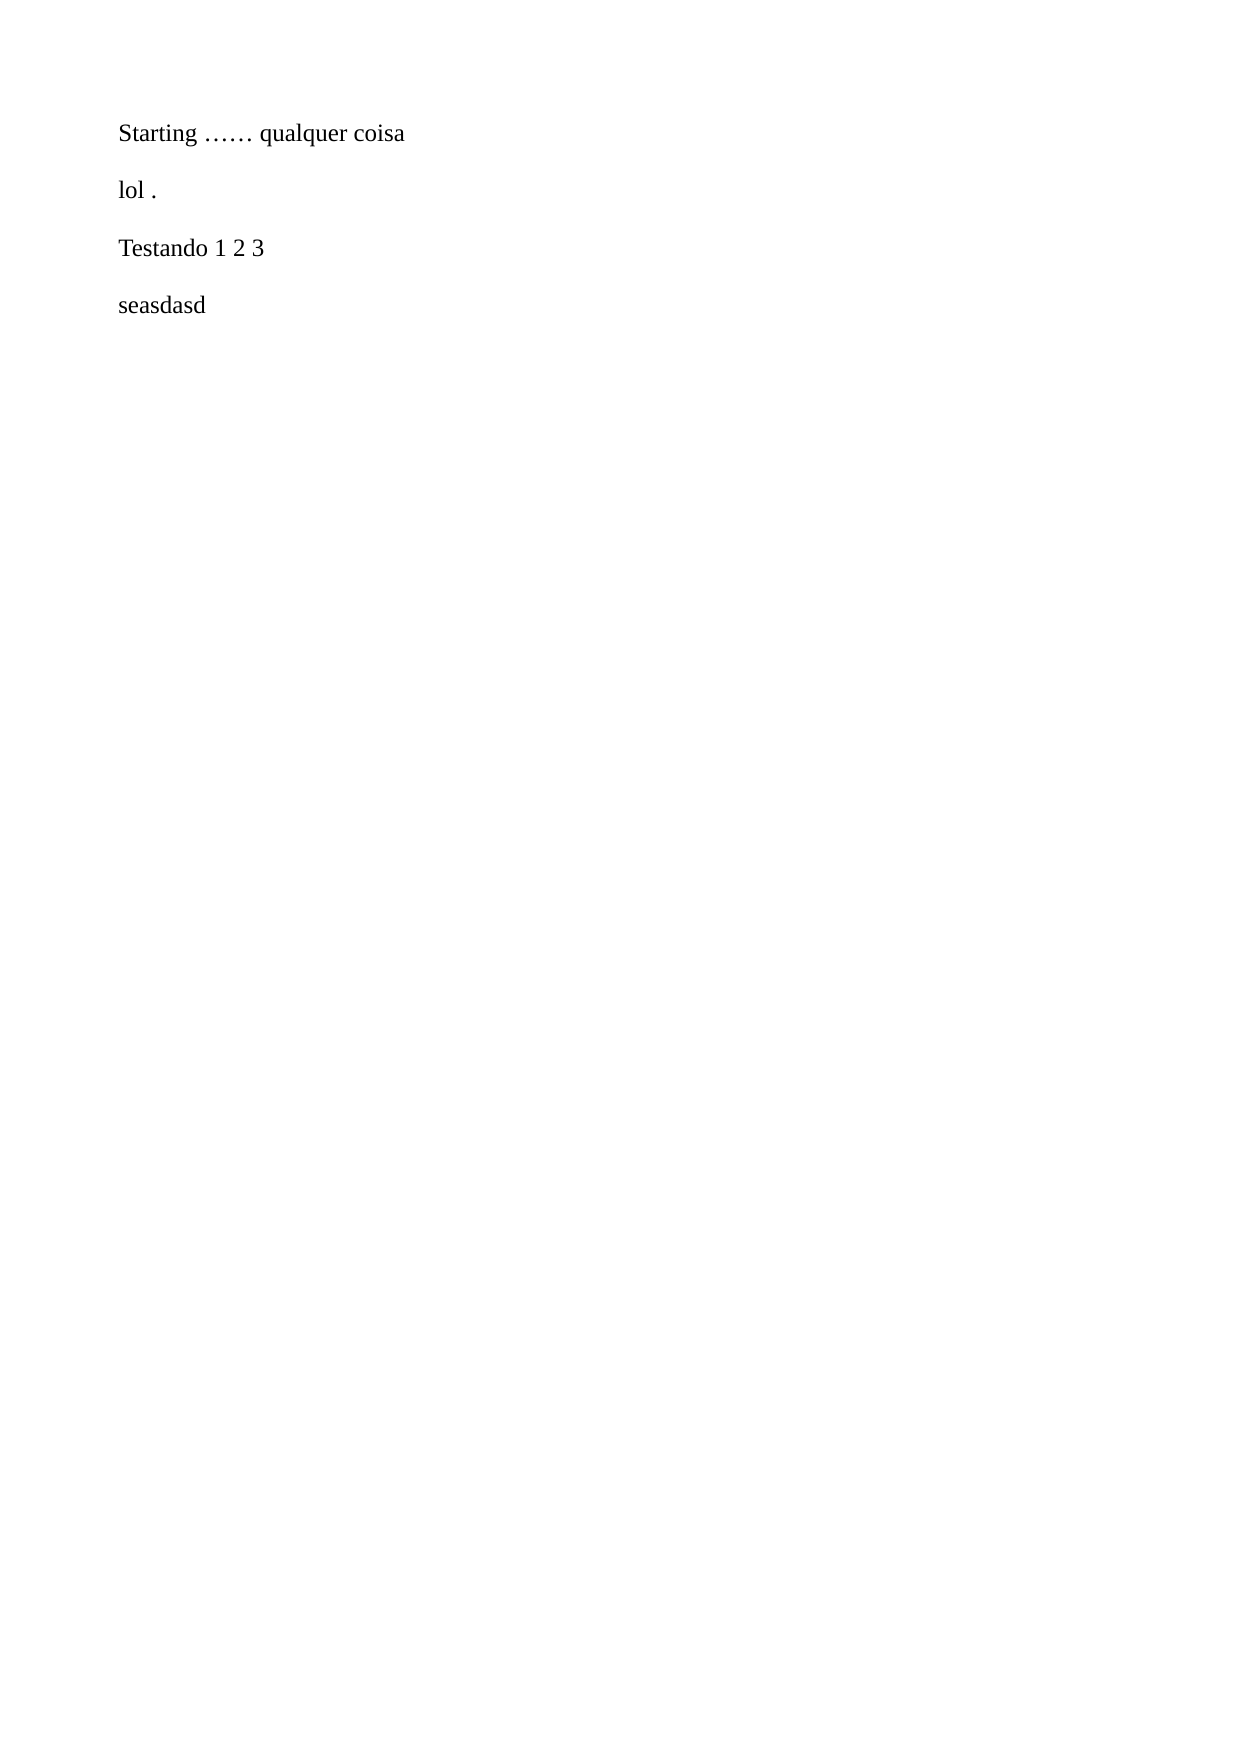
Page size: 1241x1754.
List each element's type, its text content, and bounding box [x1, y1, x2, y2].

text Testando 1 2 3 [118, 233, 1122, 262]
text seasdasd [118, 291, 1122, 319]
text Starting …… qualquer coisa [118, 118, 1122, 147]
text lol . [118, 176, 1122, 204]
